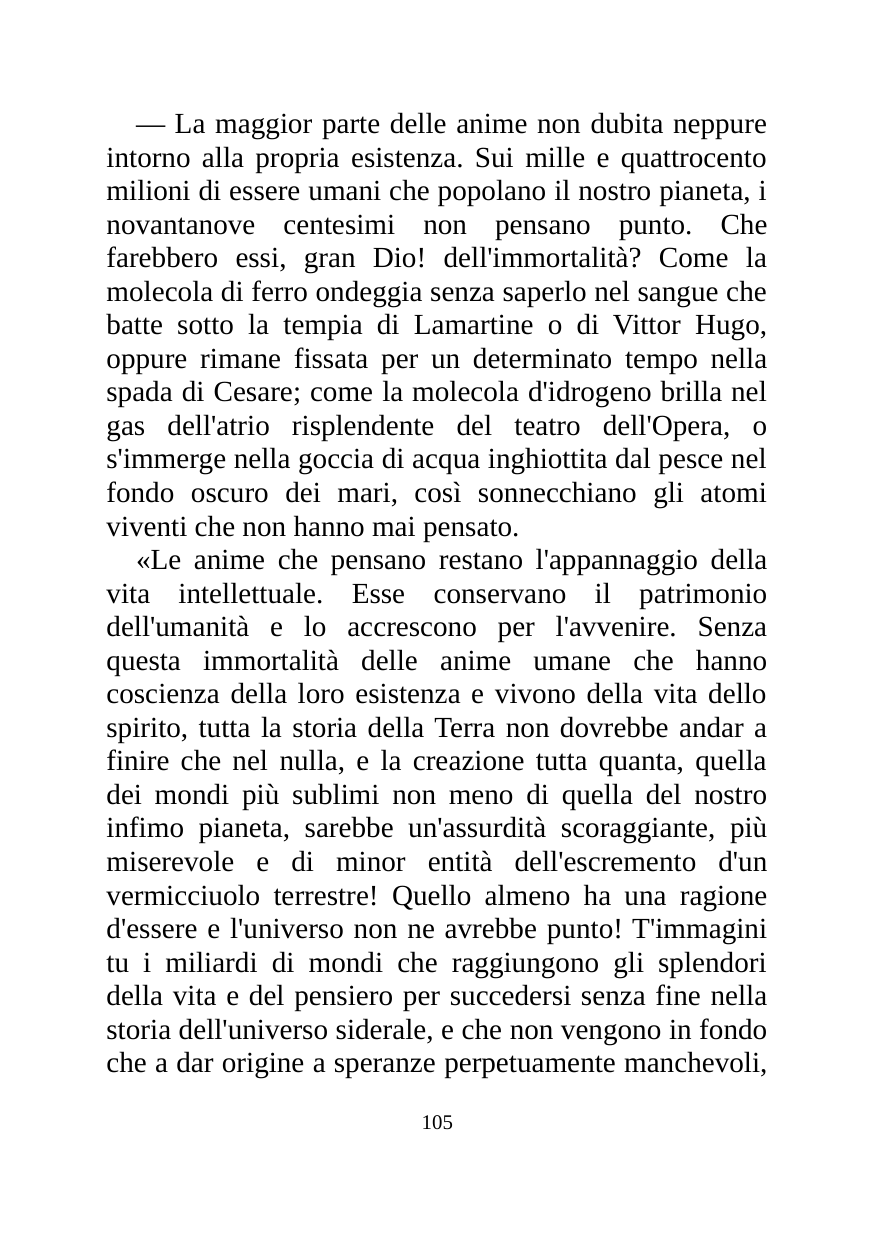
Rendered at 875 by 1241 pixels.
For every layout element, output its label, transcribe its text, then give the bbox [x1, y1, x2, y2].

text «Le anime che pensano restano l'appannaggio della vita intellettuale. Esse conservano il patrimonio dell'umanità e lo accrescono per l'avvenire. Senza questa immortalità delle anime umane che hanno coscienza della loro esistenza e vivono della vita dello spirito, tutta la storia della Terra non dovrebbe andar a finire che nel nulla, e la creazione tutta quanta, quella dei mondi più sublimi non meno di quella del nostro infimo pianeta, sarebbe un'assurdità scoraggiante, più miserevole e di minor entità dell'escremento d'un vermicciuolo terrestre! Quello almeno ha una ragione d'essere e l'universo non ne avrebbe punto! T'immagini tu i miliardi di mondi che raggiungono gli splendori della vita e del pensiero per succedersi senza fine nella storia dell'universo siderale, e che non vengono in fondo che a dar origine a speranze perpetuamente manchevoli, [106, 542, 768, 1079]
text — La maggior parte delle anime non dubita neppure intorno alla propria esistenza. Sui mille e quattrocento milioni di essere umani che popolano il nostro pianeta, i novantanove centesimi non pensano punto. Che farebbero essi, gran Dio! dell'immortalità? Come la molecola di ferro ondeggia senza saperlo nel sangue che batte sotto la tempia di Lamartine o di Vittor Hugo, oppure rimane fissata per un determinato tempo nella spada di Cesare; come la molecola d'idrogeno brilla nel gas dell'atrio risplendente del teatro dell'Opera, o s'immerge nella goccia di acqua inghiottita dal pesce nel fondo oscuro dei mari, così sonnecchiano gli atomi viventi che non hanno mai pensato. [106, 106, 768, 542]
